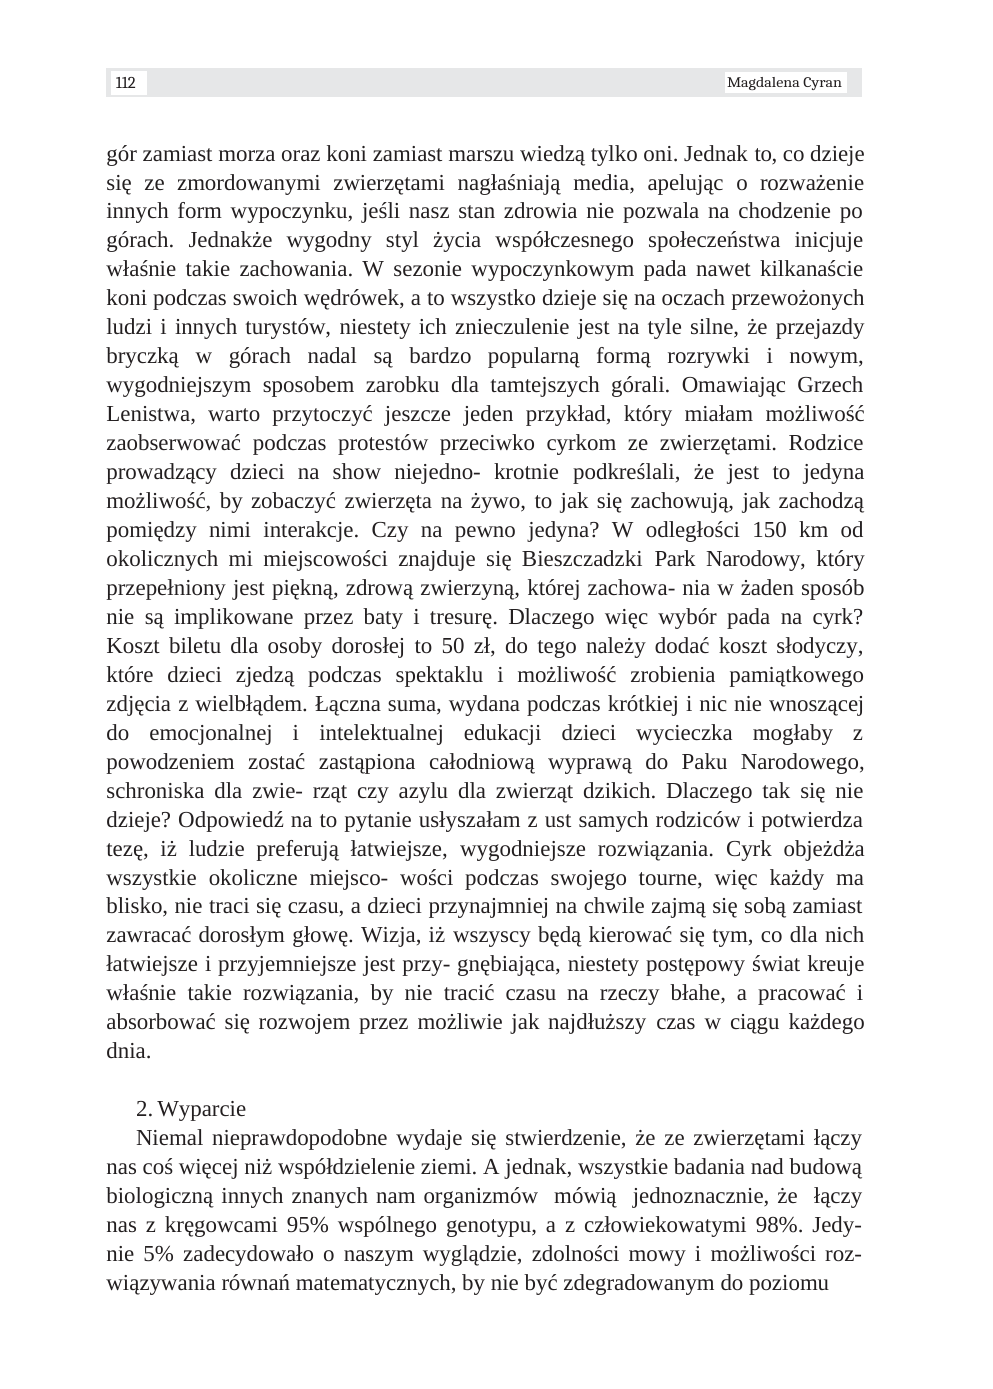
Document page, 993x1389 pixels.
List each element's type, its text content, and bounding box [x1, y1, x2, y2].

list Wyparcie [136, 1095, 876, 1122]
text gór zamiast morza oraz koni zamiast marszu wiedzą tylko oni. Jednak to, co dzieje się ze zmordowanymi zwierzętami nagłaśniają media, apelując o rozważenie innych form wypoczynku, jeśli nasz stan zdrowia nie pozwala na chodzenie po górach. Jednakże wygodny styl życia współczesnego społeczeństwa inicjuje właśnie takie zachowania. W sezonie wypoczynkowym pada nawet kilkanaście koni podczas swoich wędrówek, a to wszystko dzieje się na oczach przewożonych ludzi i innych turystów, niestety ich znieczulenie jest na tyle silne, że przejazdy bryczką w górach nadal są bardzo popularną formą rozrywki i nowym, wygodniejszym sposobem zarobku dla tamtejszych górali. Omawiając Grzech Lenistwa, warto przytoczyć jeszcze jeden przykład, który miałam możliwość zaobserwować podczas protestów przeciwko cyrkom ze zwierzętami. Rodzice prowadzący dzieci na show niejedno- krotnie podkreślali, że jest to jedyna możliwość, by zobaczyć zwierzęta na żywo, to jak się zachowują, jak zachodzą pomiędzy nimi interakcje. Czy na pewno jedyna? W odległości 150 km od okolicznych mi miejscowości znajduje się Bieszczadzki Park Narodowy, który przepełniony jest piękną, zdrową zwierzyną, której zachowa- nia w żaden sposób nie są implikowane przez baty i tresurę. Dlaczego więc wybór pada na cyrk? Koszt biletu dla osoby dorosłej to 50 zł, do tego należy dodać koszt słodyczy, które dzieci zjedzą podczas spektaklu i możliwość zrobienia pamiątkowego zdjęcia z wielbłądem. Łączna suma, wydana podczas krótkiej i nic nie wnoszącej do emocjonalnej i intelektualnej edukacji dzieci wycieczka mogłaby z powodzeniem zostać zastąpiona całodniową wyprawą do Paku Narodowego, schroniska dla zwie- rząt czy azylu dla zwierząt dzikich. Dlaczego tak się nie dzieje? Odpowiedź na to pytanie usłyszałam z ust samych rodziców i potwierdza tezę, iż ludzie preferują łatwiejsze, wygodniejsze rozwiązania. Cyrk objeżdża wszystkie okoliczne miejsco- wości podczas swojego tourne, więc każdy ma blisko, nie traci się czasu, a dzieci przynajmniej na chwile zajmą się sobą zamiast zawracać dorosłym głowę. Wizja, iż wszyscy będą kierować się tym, co dla nich łatwiejsze i przyjemniejsze jest przy- gnębiająca, niestety postępowy świat kreuje właśnie takie rozwiązania, by nie tracić czasu na rzeczy błahe, a pracować i absorbować się rozwojem przez możliwie jak najdłuższy czas w ciągu każdego dnia. [106, 140, 865, 1064]
text Niemal nieprawdopodobne wydaje się stwierdzenie, że ze zwierzętami łączy nas coś więcej niż współdzielenie ziemi. A jednak, wszystkie badania nad budową biologiczną innych znanych nam organizmów mówią jednoznacznie, że łączy nas z kręgowcami 95% wspólnego genotypu, a z człowiekowatymi 98%. Jedy- nie 5% zadecydowało o naszym wyglądzie, zdolności mowy i możliwości roz- wiązywania równań matematycznych, by nie być zdegradowanym do poziomu [106, 1124, 863, 1296]
